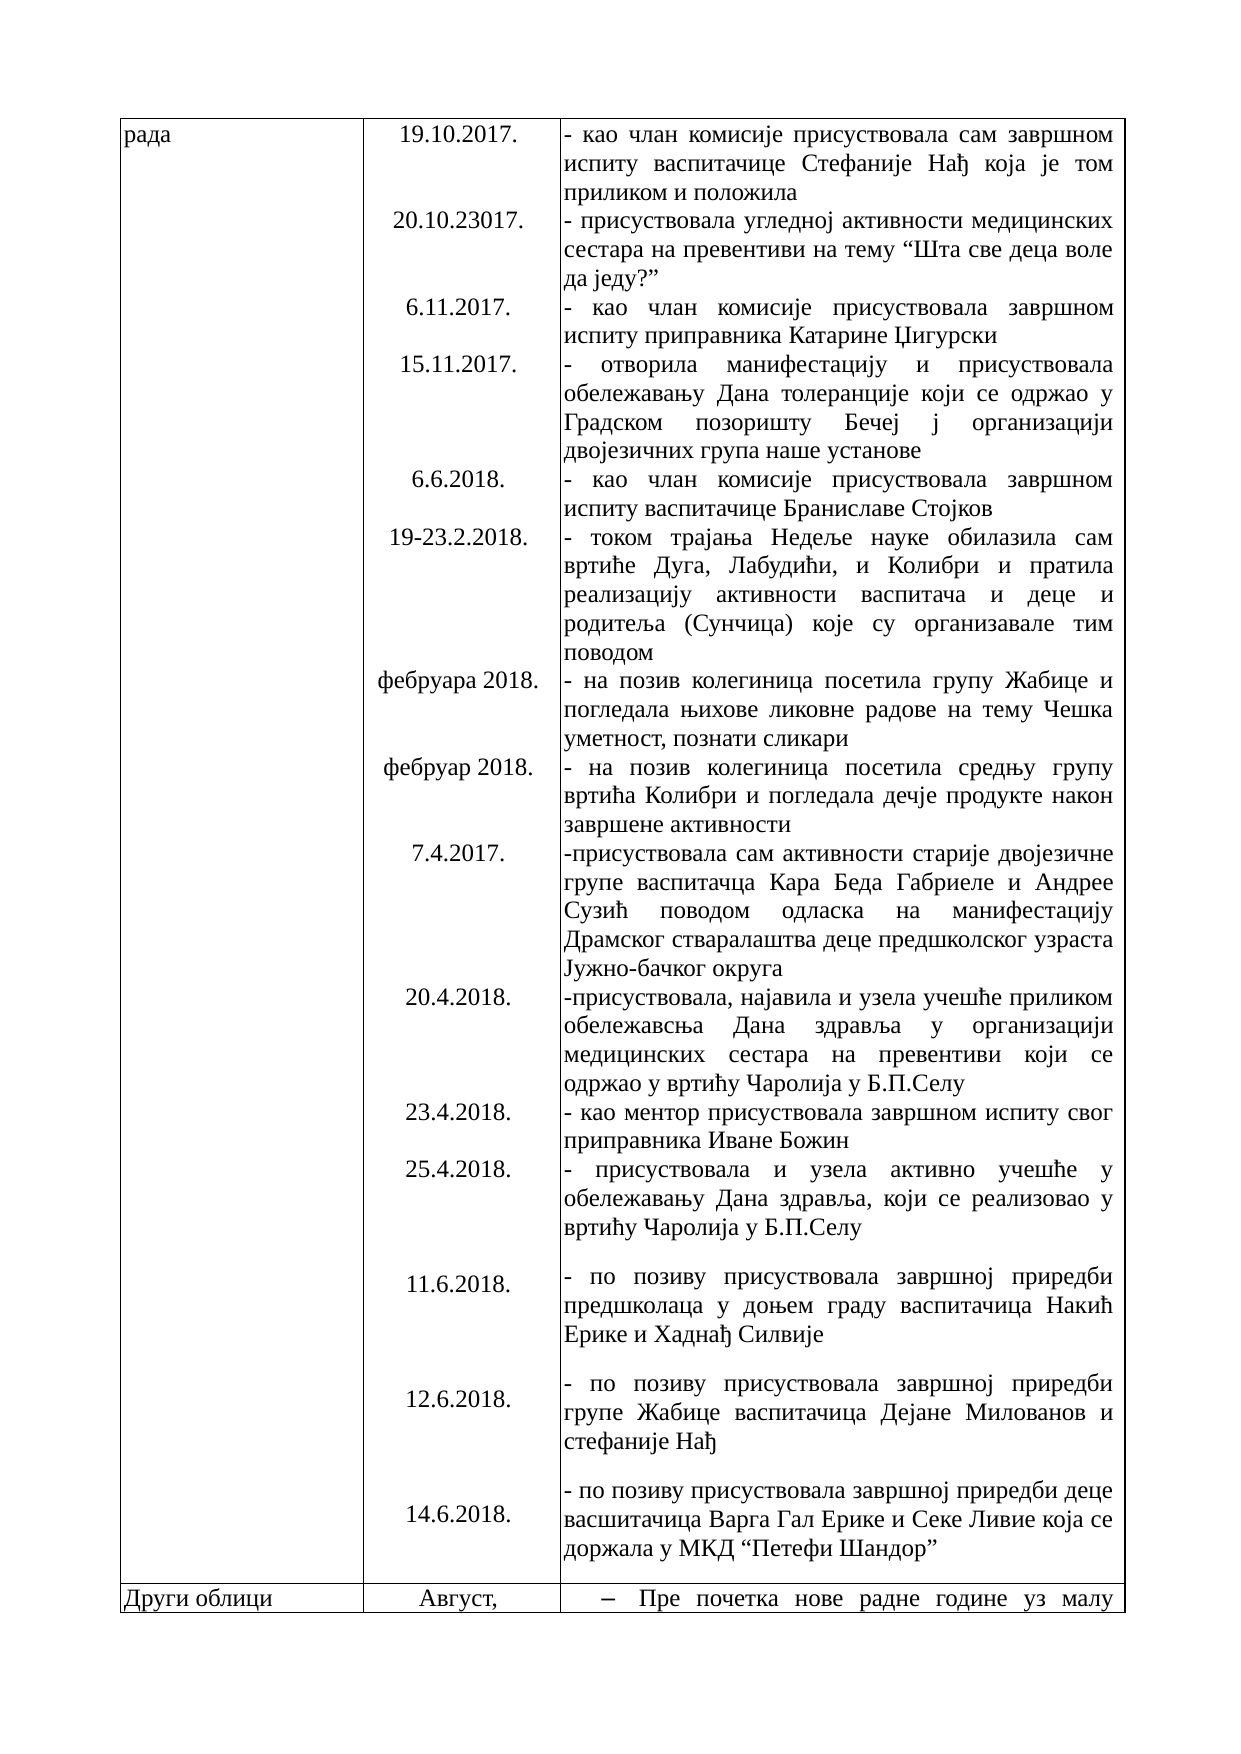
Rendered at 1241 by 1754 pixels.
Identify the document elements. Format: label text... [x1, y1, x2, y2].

table_cell - као члан комисије присуствовала сам завршном испиту васпитачице Стефаније Нађ која је том приликом и положила - присуствовала угледној активности медицинских сестара на превентиви на тему “Шта све деца воле да једу?” - као члан комисије присуствовала завршном испиту приправника Катарине Џигурски - отворила манифестацију и присуствовала обележавању Дана толеранције који се одржао у Градском позоришту Бечеј ј организацији двојезичних група наше установе - као члан комисије присуствовала завршном испиту васпитачице Браниславе Стојков - током трајања Недеље науке обилазила сам вртиће Дуга, Лабудићи, и Колибри и пратила реализацију активности васпитача и деце и родитеља (Сунчица) које су организавале тим поводом - на позив колегиница посетила групу Жабице и погледала њихове ликовне радове на тему Чешка уметност, познати сликари - на позив колегиница посетила средњу групу вртића Колибри и погледала дечје продукте након завршене активности -присуствовала сам активности старије двојезичне групе васпитачца Кара Беда Габриеле и Андрее Сузић поводом одласка на манифестацију Драмског стваралаштва деце предшколског узраста Јужно-бачког округа -присуствовала, најавила и узела учешће приликом обележавсња Дана здравља у организацији медицинских сестара на превентиви који се одржао у вртићу Чаролија у Б.П.Селу - као ментор присуствовала завршном испиту свог приправника Иване Божин - присуствовала и узела активно учешће у обележавању Дана здравља, који се реализовао у вртићу Чаролија у Б.П.Селу - по позиву присуствовала завршној приредби предшколаца у доњем граду васпитачица Накић Ерике и Хаднађ Силвије - по позиву присуствовала завршној приредби групе Жабице васпитачица Дејане Милованов и стефаније Нађ - по позиву присуствовала завршној приредби деце васшитачица Варга Гал Ерике и Секе Ливие која се доржала у МКД “Петефи Шандор” [561, 119, 1124, 1582]
table_cell 19.10.2017. 20.10.23017. 6.11.2017. 15.11.2017. 6.6.2018. 19-23.2.2018. фебруара 2018. фебруар 2018. 7.4.2017. 20.4.2018. 23.4.2018. 25.4.2018. 11.6.2018. 12.6.2018. 14.6.2018. [364, 119, 560, 1582]
table_cell рада [121, 119, 363, 1582]
table_cell Август, [364, 1584, 560, 1612]
table_cell Други облици [121, 1584, 363, 1612]
